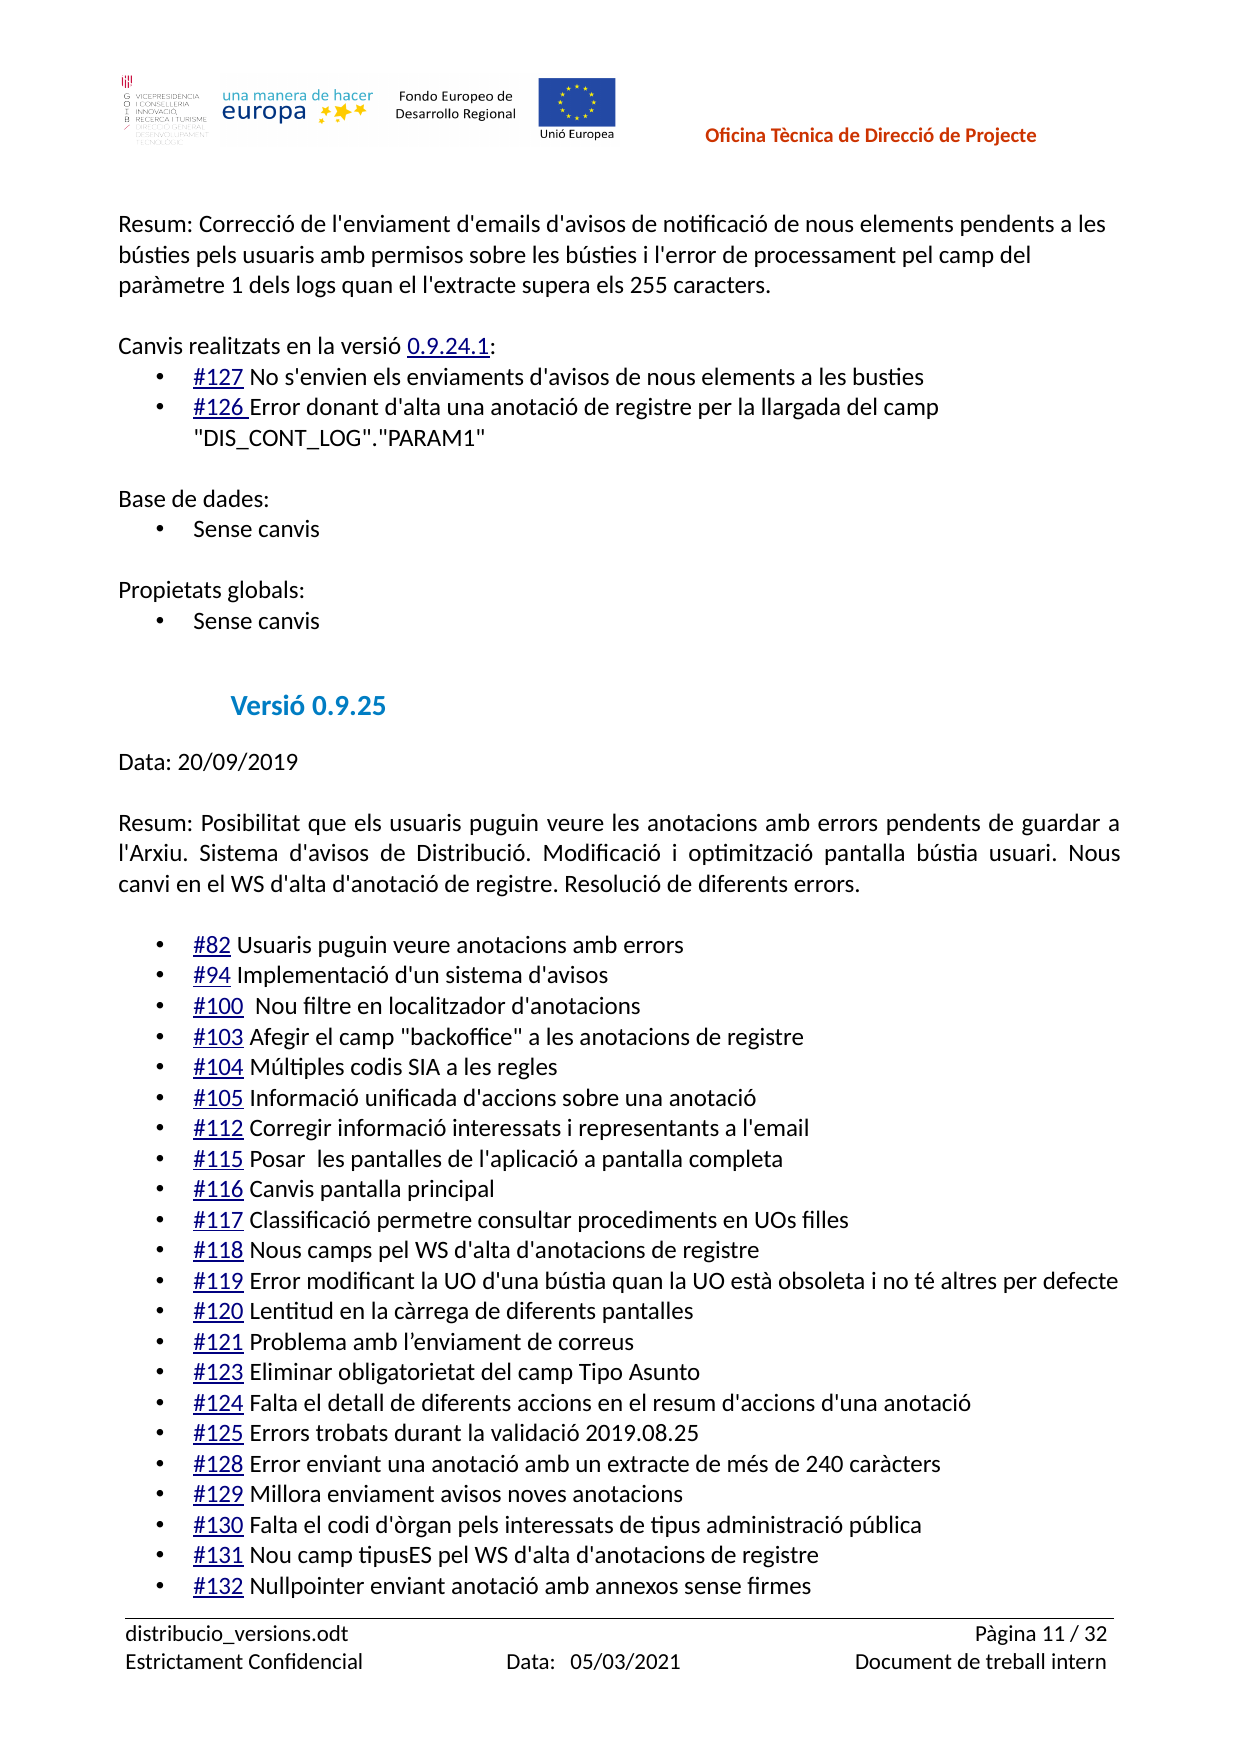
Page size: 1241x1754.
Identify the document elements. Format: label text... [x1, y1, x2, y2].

list #120 Lentitud en la càrrega de diferents pantalles [156, 1295, 1122, 1326]
list #82 Usuaris puguin veure anotacions amb errors [156, 929, 1122, 959]
list #100 Nou filtre en localitzador d'anotacions [156, 990, 1122, 1021]
list #131 Nou camp tipusES pel WS d'alta d'anotacions de registre [156, 1539, 1122, 1570]
list #115 Posar les pantalles de l'aplicació a pantalla completa [156, 1143, 1122, 1173]
list #129 Millora enviament avisos noves anotacions [156, 1478, 1122, 1509]
text Base de dades: [118, 483, 1122, 513]
text Resum: Posibilitat que els usuaris puguin veure les anotacions amb errors pendents de guardar a l'Arxiu. Sistema d'avisos de Distribució. Modificació i optimització pantalla bústia usuari. Nous canvi en el WS d'alta d'anotació de registre. Resolució de diferents errors. [118, 807, 1122, 898]
list #125 Errors trobats durant la validació 2019.08.25 [156, 1417, 1122, 1448]
list #121 Problema amb l’enviament de correus [156, 1326, 1122, 1356]
list #112 Corregir informació interessats i representants a l'email [156, 1112, 1122, 1143]
list #105 Informació unificada d'accions sobre una anotació [156, 1082, 1122, 1112]
list #119 Error modificant la UO d'una bústia quan la UO està obsoleta i no té altres per defecte [156, 1265, 1122, 1295]
subtitle Versió 0.9.25 [153, 687, 1122, 722]
list Sense canvis [156, 605, 1122, 636]
list #117 Classificació permetre consultar procediments en UOs filles [156, 1204, 1122, 1234]
list #94 Implementació d'un sistema d'avisos [156, 959, 1122, 990]
list #104 Múltiples codis SIA a les regles [156, 1051, 1122, 1082]
list #130 Falta el codi d'òrgan pels interessats de tipus administració pública [156, 1509, 1122, 1539]
text Canvis realitzats en la versió 0.9.24.1: [118, 330, 1122, 361]
list Sense canvis [156, 513, 1122, 544]
list #123 Eliminar obligatorietat del camp Tipo Asunto [156, 1356, 1122, 1387]
text Propietats globals: [118, 574, 1122, 605]
list #128 Error enviant una anotació amb un extracte de més de 240 caràcters [156, 1448, 1122, 1478]
picture [118, 73, 213, 147]
picture [219, 73, 621, 147]
list #103 Afegir el camp "backoffice" a les anotacions de registre [156, 1021, 1122, 1051]
list #116 Canvis pantalla principal [156, 1173, 1122, 1204]
list #132 Nullpointer enviant anotació amb annexos sense firmes [156, 1570, 1122, 1601]
list #118 Nous camps pel WS d'alta d'anotacions de registre [156, 1234, 1122, 1265]
text Data: 20/09/2019 [118, 746, 1122, 776]
list #126 Error donant d'alta una anotació de registre per la llargada del camp "DIS_CONT_LOG"."PARAM1" [156, 391, 1122, 452]
list #124 Falta el detall de diferents accions en el resum d'accions d'una anotació [156, 1387, 1122, 1417]
list #127 No s'envien els enviaments d'avisos de nous elements a les busties [156, 361, 1122, 391]
text Resum: Correcció de l'enviament d'emails d'avisos de notificació de nous elements pendents a les bústies pels usuaris amb permisos sobre les bústies i l'error de processament pel camp del paràmetre 1 dels logs quan el l'extracte supera els 255 caracters. [118, 208, 1122, 300]
